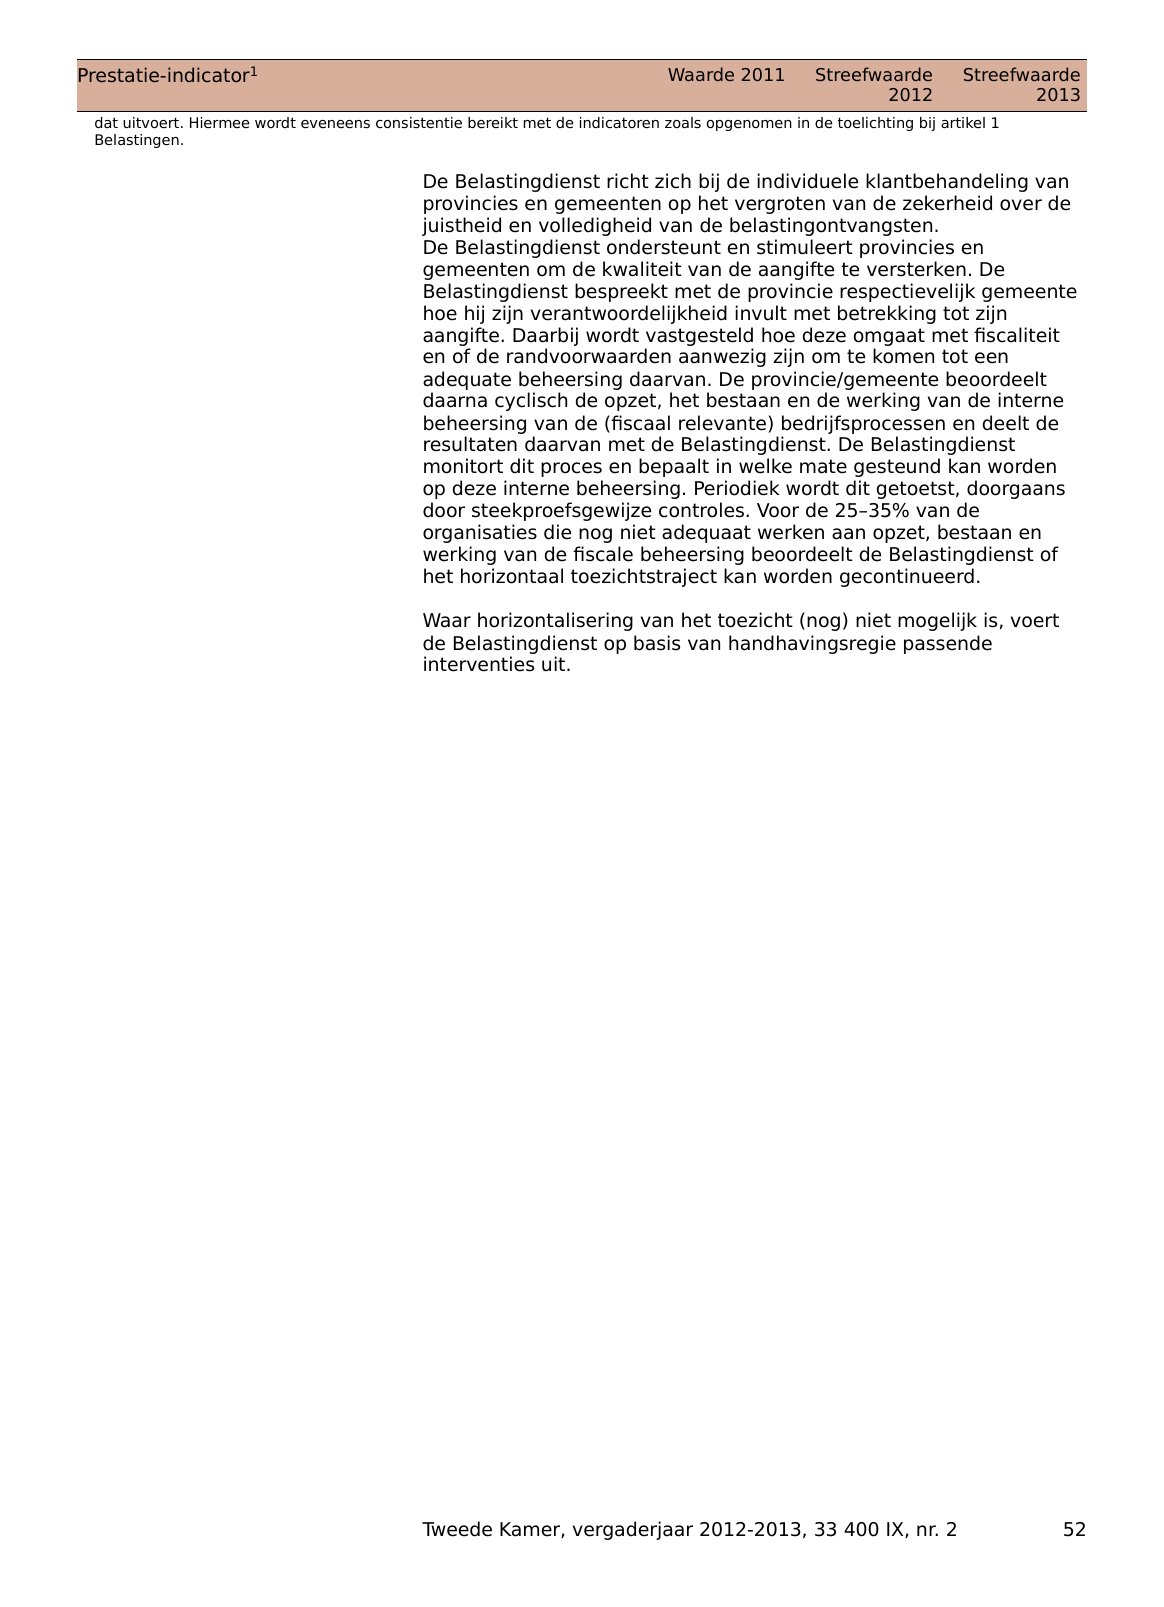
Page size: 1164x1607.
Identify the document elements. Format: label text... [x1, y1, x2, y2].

text Waar horizontalisering van het toezicht (nog) niet mogelijk is, voert de Belastingdienst op basis van handhavingsregie passende interventies uit. [422, 610, 1087, 676]
table_cell dat uitvoert. Hiermee wordt eveneens consistentie bereikt met de indicatoren zoals opgenomen in de toelichting bij artikel 1 Belastingen. [77, 112, 1087, 148]
table_header Prestatie-indicator1 [77, 60, 644, 111]
table_header Waarde 2011 [644, 60, 791, 111]
text De Belastingdienst richt zich bij de individuele klantbehandeling van provincies en gemeenten op het vergroten van de zekerheid over de juistheid en volledigheid van de belastingontvangsten. [422, 171, 1087, 237]
text De Belastingdienst ondersteunt en stimuleert provincies en gemeenten om de kwaliteit van de aangifte te versterken. De Belastingdienst bespreekt met de provincie respectievelijk gemeente hoe hij zijn verantwoordelijkheid invult met betrekking tot zijn aangifte. Daarbij wordt vastgesteld hoe deze omgaat met fiscaliteit en of de randvoorwaarden aanwezig zijn om te komen tot een adequate beheersing daarvan. De provincie/gemeente beoordeelt daarna cyclisch de opzet, het bestaan en de werking van de interne beheersing van de (fiscaal relevante) bedrijfsprocessen en deelt de resultaten daarvan met de Belastingdienst. De Belastingdienst monitort dit proces en bepaalt in welke mate gesteund kan worden op deze interne beheersing. Periodiek wordt dit getoetst, doorgaans door steekproefsgewijze controles. Voor de 25–35% van de organisaties die nog niet adequaat werken aan opzet, bestaan en werking van de fiscale beheersing beoordeelt de Belastingdienst of het horizontaal toezichtstraject kan worden gecontinueerd. [422, 237, 1087, 588]
table_header Streefwaarde 2012 [791, 60, 939, 111]
table_header Streefwaarde 2013 [939, 60, 1087, 111]
